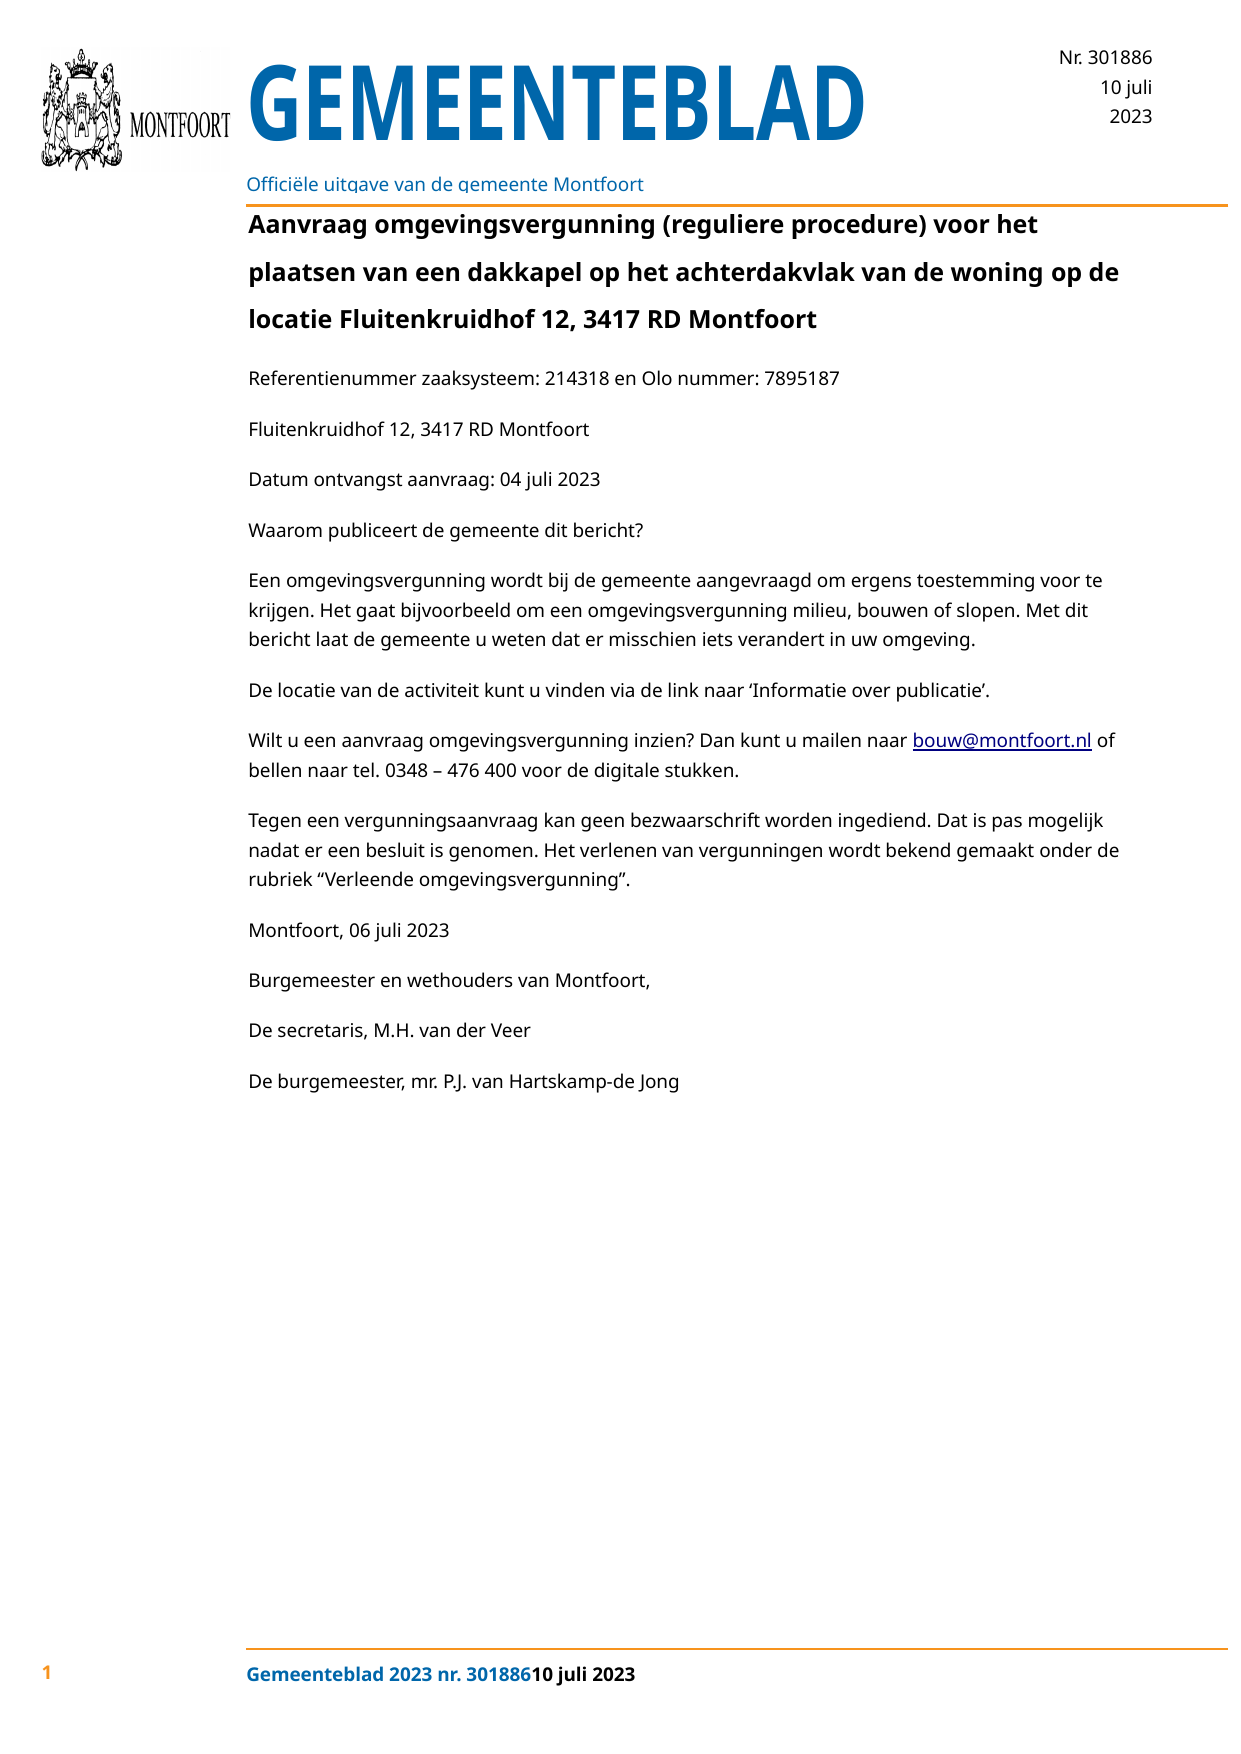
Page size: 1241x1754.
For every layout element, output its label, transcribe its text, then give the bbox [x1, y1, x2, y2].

text De locatie van de activiteit kunt u vinden via de link naar ‘Informatie over publicatie’. [248, 677, 1152, 702]
text Burgemeester en wethouders van Montfoort, [248, 967, 1152, 993]
text Een omgevingsvergunning wordt bij de gemeente aangevraagd om ergens toestemming voor te krijgen. Het gaat bijvoorbeeld om een omgevingsvergunning milieu, bouwen of slopen. Met dit bericht laat de gemeente u weten dat er misschien iets verandert in uw omgeving. [248, 567, 1152, 652]
text Wilt u een aanvraag omgevingsvergunning inzien? Dan kunt u mailen naar bouw@montfoort.nl of bellen naar tel. 0348 – 476 400 voor de digitale stukken. [248, 727, 1152, 782]
picture [41, 47, 231, 172]
text Datum ontvangst aanvraag: 04 juli 2023 [248, 466, 1152, 492]
text Referentienummer zaaksysteem: 214318 en Olo nummer: 7895187 [248, 366, 1152, 391]
text De secretaris, M.H. van der Veer [248, 1018, 1152, 1043]
text Montfoort, 06 juli 2023 [248, 917, 1152, 942]
text Aanvraag omgevingsvergunning (reguliere procedure) voor het plaatsen van een dakkapel op het achterdakvlak van de woning op de locatie Fluitenkruidhof 12, 3417 RD Montfoort [248, 207, 1152, 336]
text Fluitenkruidhof 12, 3417 RD Montfoort [248, 416, 1152, 442]
text Tegen een vergunningsaanvraag kan geen bezwaarschrift worden ingediend. Dat is pas mogelijk nadat er een besluit is genomen. Het verlenen van vergunningen wordt bekend gemaakt onder de rubriek “Verleende omgevingsvergunning”. [248, 807, 1152, 892]
text De burgemeester, mr. P.J. van Hartskamp-de Jong [248, 1068, 1152, 1094]
text Waarom publiceert de gemeente dit bericht? [248, 517, 1152, 542]
